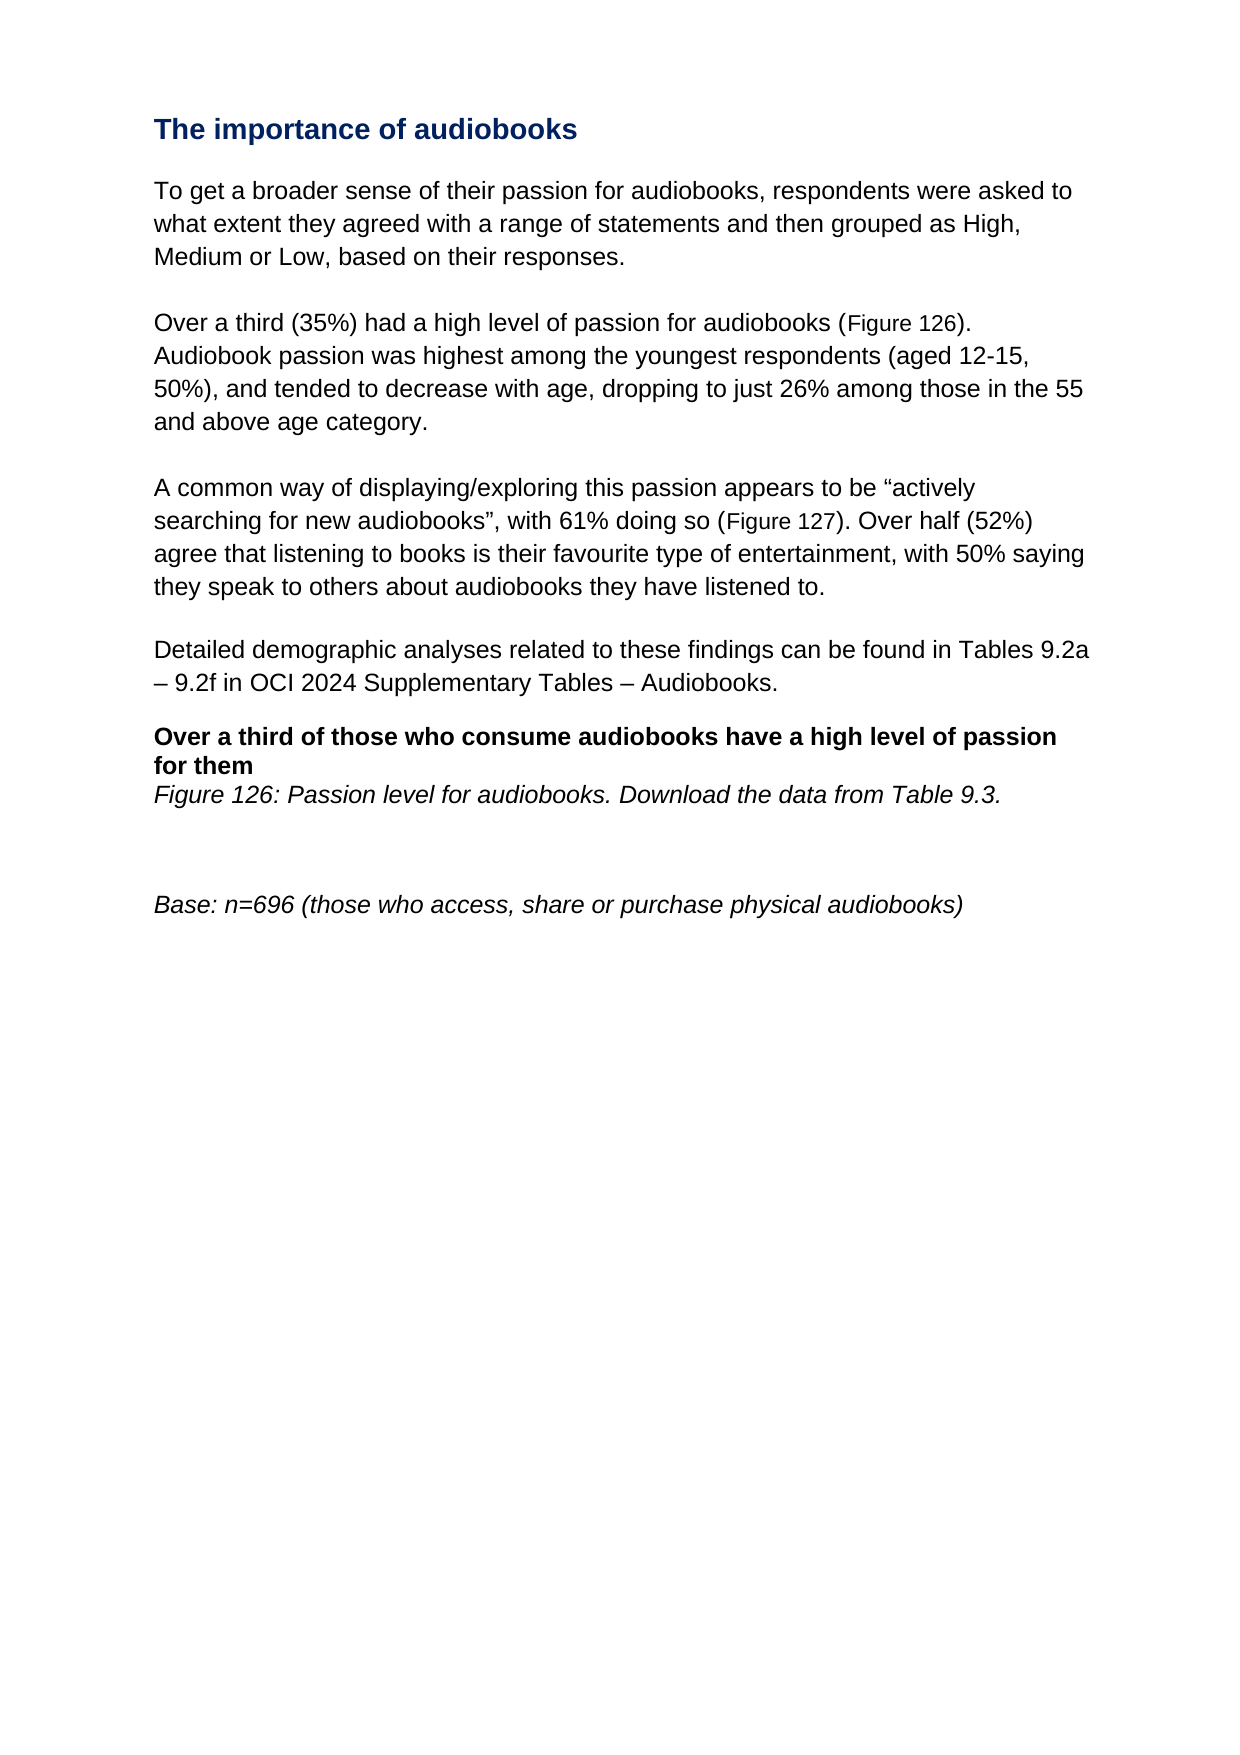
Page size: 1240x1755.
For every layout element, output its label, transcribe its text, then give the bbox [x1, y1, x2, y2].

subtitle Over a third of those who consume audiobooks have a high level of passion for them [153, 722, 1089, 780]
text To get a broader sense of their passion for audiobooks, respondents were asked to what extent they agreed with a range of statements and then grouped as High, Medium or Low, based on their responses. [153, 176, 1089, 271]
text Over a third (35%) had a high level of passion for audiobooks (Figure 126). Audiobook passion was highest among the youngest respondents (aged 12-15, 50%), and tended to decrease with age, dropping to just 26% among those in the 55 and above age category. [153, 308, 1089, 436]
text Detailed demographic analyses related to these findings can be found in Tables 9.2a – 9.2f in OCI 2024 Supplementary Tables – Audiobooks. [153, 635, 1101, 697]
text Figure 126: Passion level for audiobooks. Download the data from Table 9.3. [153, 780, 1089, 808]
text A common way of displaying/exploring this passion appears to be “actively searching for new audiobooks”, with 61% doing so (Figure 127). Over half (52%) agree that listening to books is their favourite type of entertainment, with 50% saying they speak to others about audiobooks they have listened to. [153, 473, 1089, 601]
subtitle The importance of audiobooks [153, 112, 1089, 146]
text Base: n=696 (those who access, share or purchase physical audiobooks) [153, 890, 1089, 918]
